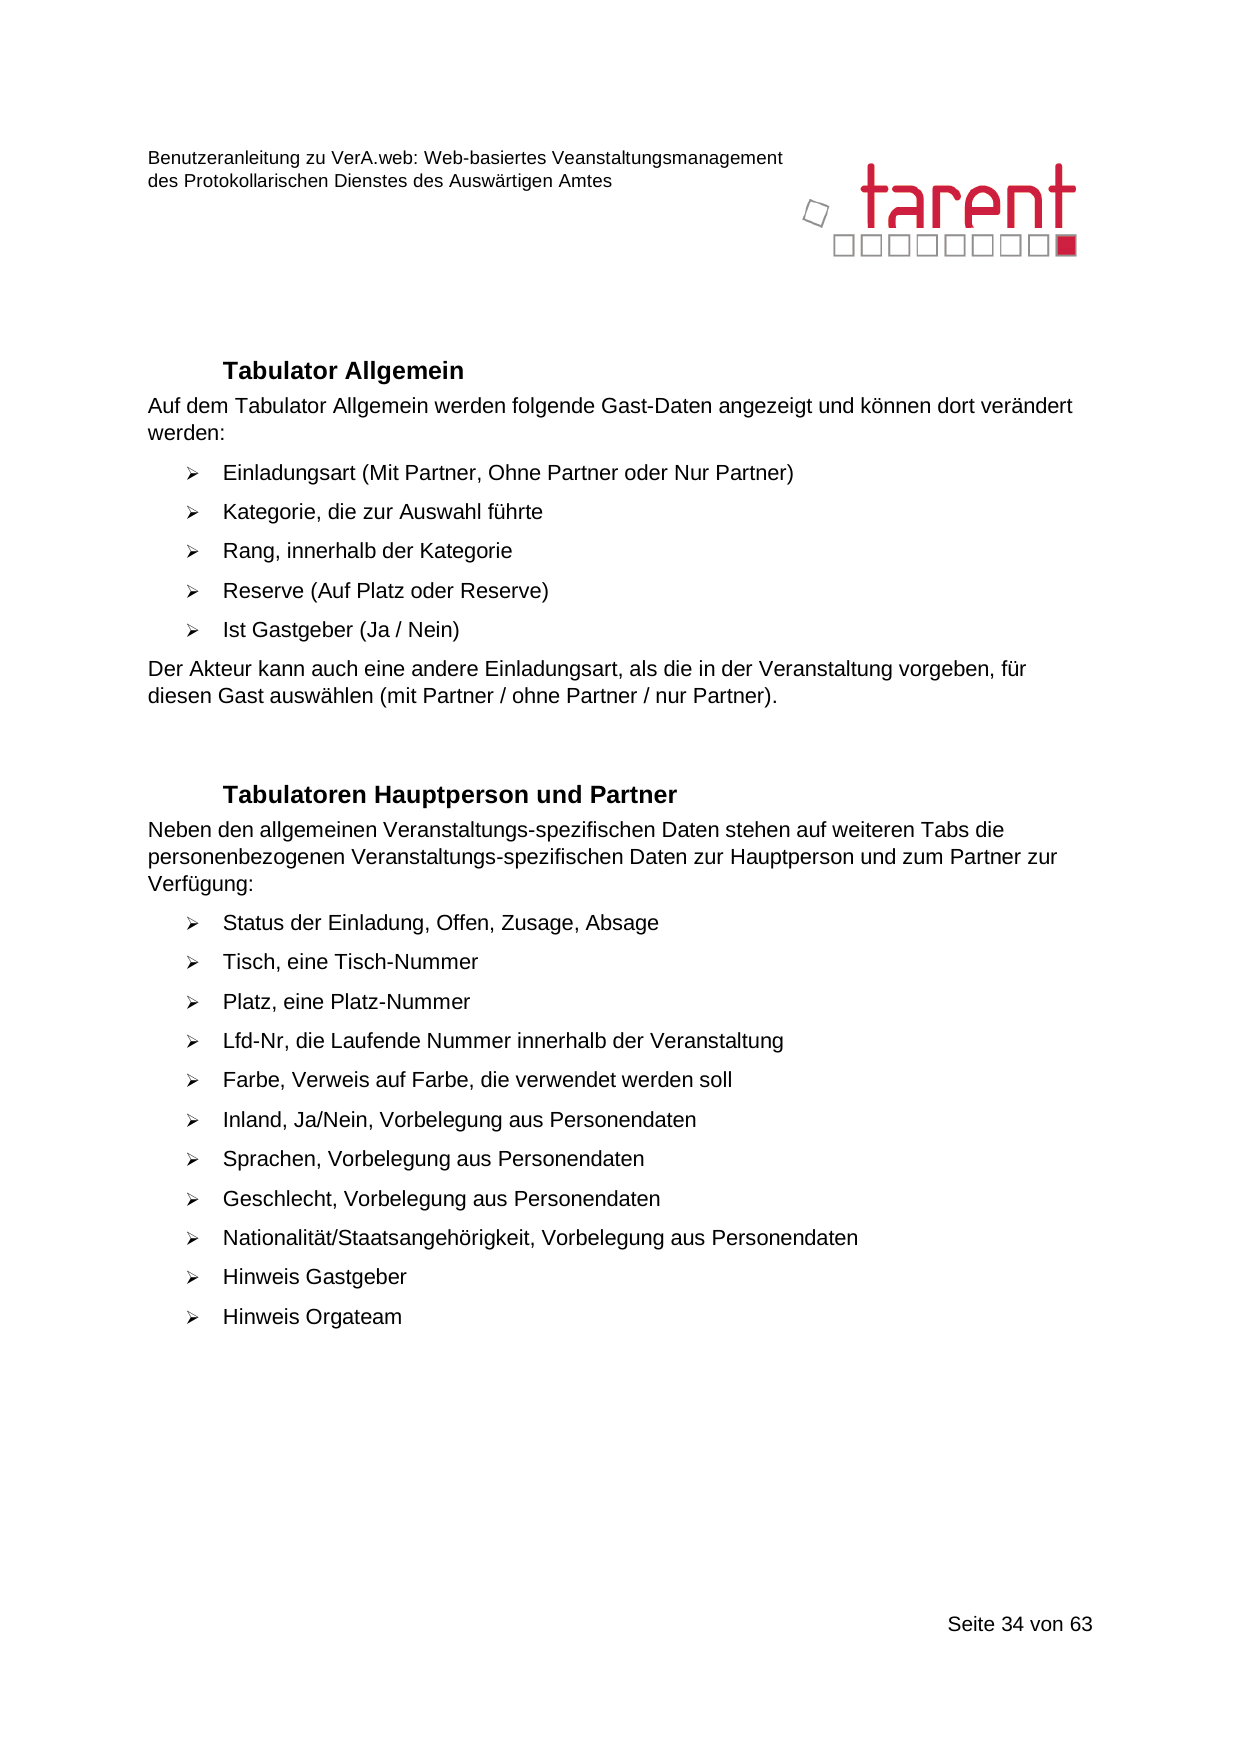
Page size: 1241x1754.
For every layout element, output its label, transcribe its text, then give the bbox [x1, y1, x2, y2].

text Der Akteur kann auch eine andere Einladungsart, als die in der Veranstaltung vorgeben, für diesen Gast auswählen (mit Partner / ohne Partner / nur Partner). [148, 657, 1092, 708]
subtitle Tabulator Allgemein [148, 357, 1092, 385]
list Status der Einladung, Offen, Zusage, Absage [185, 910, 1092, 935]
text Neben den allgemeinen Veranstaltungs-spezifischen Daten stehen auf weiteren Tabs die personenbezogenen Veranstaltungs-spezifischen Daten zur Hauptperson und zum Partner zur Verfügung: [148, 817, 1092, 895]
list Geschlecht, Vorbelegung aus Personendaten [185, 1186, 1092, 1210]
list Reserve (Auf Platz oder Reserve) [185, 578, 1092, 603]
list Lfd-Nr, die Laufende Nummer innerhalb der Veranstaltung [185, 1028, 1092, 1053]
list Hinweis Gastgeber [185, 1265, 1092, 1289]
list Einladungsart (Mit Partner, Ohne Partner oder Nur Partner) [185, 460, 1092, 484]
list Sprachen, Vorbelegung aus Personendaten [185, 1147, 1092, 1171]
list Platz, eine Platz-Nummer [185, 989, 1092, 1013]
list Nationalität/Staatsangehörigkeit, Vorbelegung aus Personendaten [185, 1225, 1092, 1250]
list Ist Gastgeber (Ja / Nein) [185, 617, 1092, 642]
list Kategorie, die zur Auswahl führte [185, 499, 1092, 524]
list Rang, innerhalb der Kategorie [185, 539, 1092, 563]
text Auf dem Tabulator Allgemein werden folgende Gast-Daten angezeigt und können dort verändert werden: [148, 394, 1092, 445]
list Hinweis Orgateam [185, 1304, 1092, 1328]
subtitle Tabulatoren Hauptperson und Partner [148, 781, 1092, 808]
list Tisch, eine Tisch-Nummer [185, 950, 1092, 974]
list Inland, Ja/Nein, Vorbelegung aus Personendaten [185, 1107, 1092, 1132]
list Farbe, Verweis auf Farbe, die verwendet werden soll [185, 1068, 1092, 1092]
picture [790, 151, 1091, 268]
